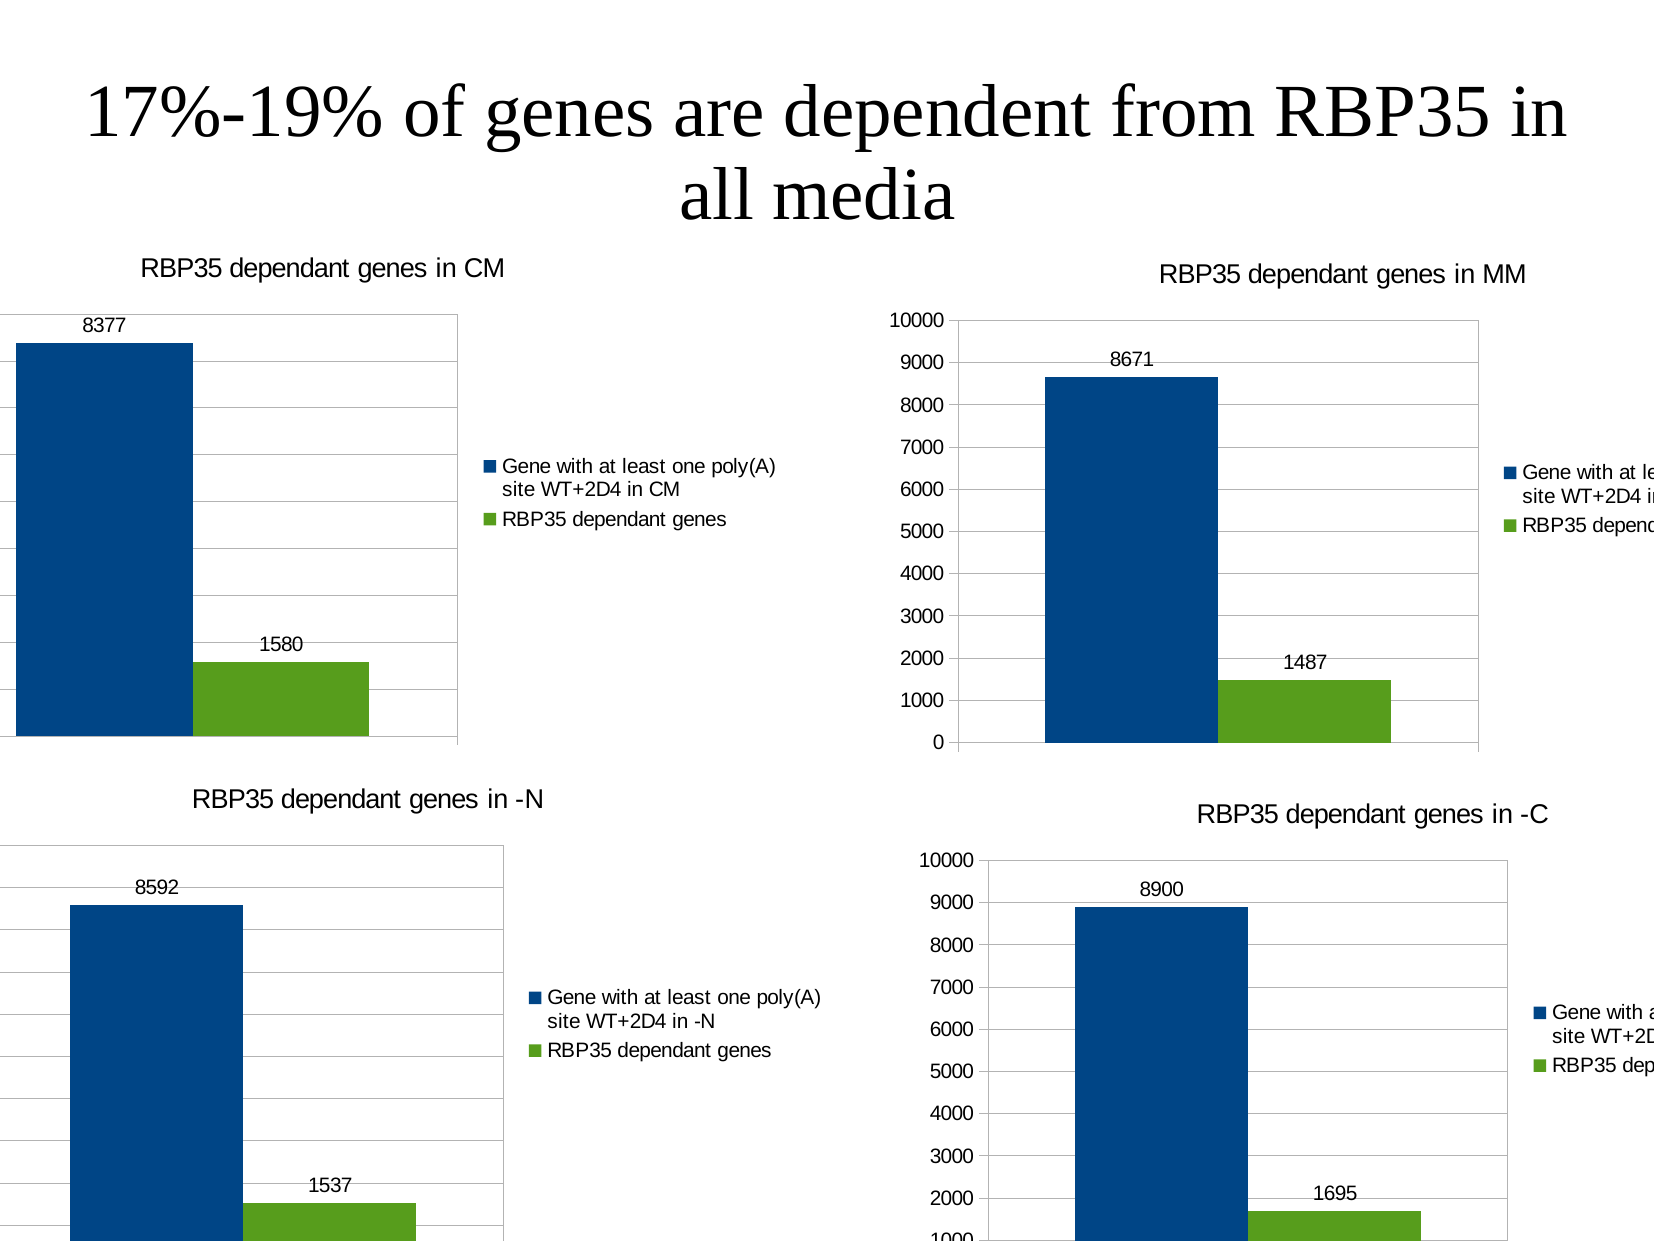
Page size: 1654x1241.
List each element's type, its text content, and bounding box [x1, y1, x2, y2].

chart [870, 233, 1654, 766]
chart [900, 773, 1654, 1241]
chart [0, 227, 841, 1241]
title 17%-19% of genes are dependent from RBP35 in all media [82, 49, 1571, 257]
